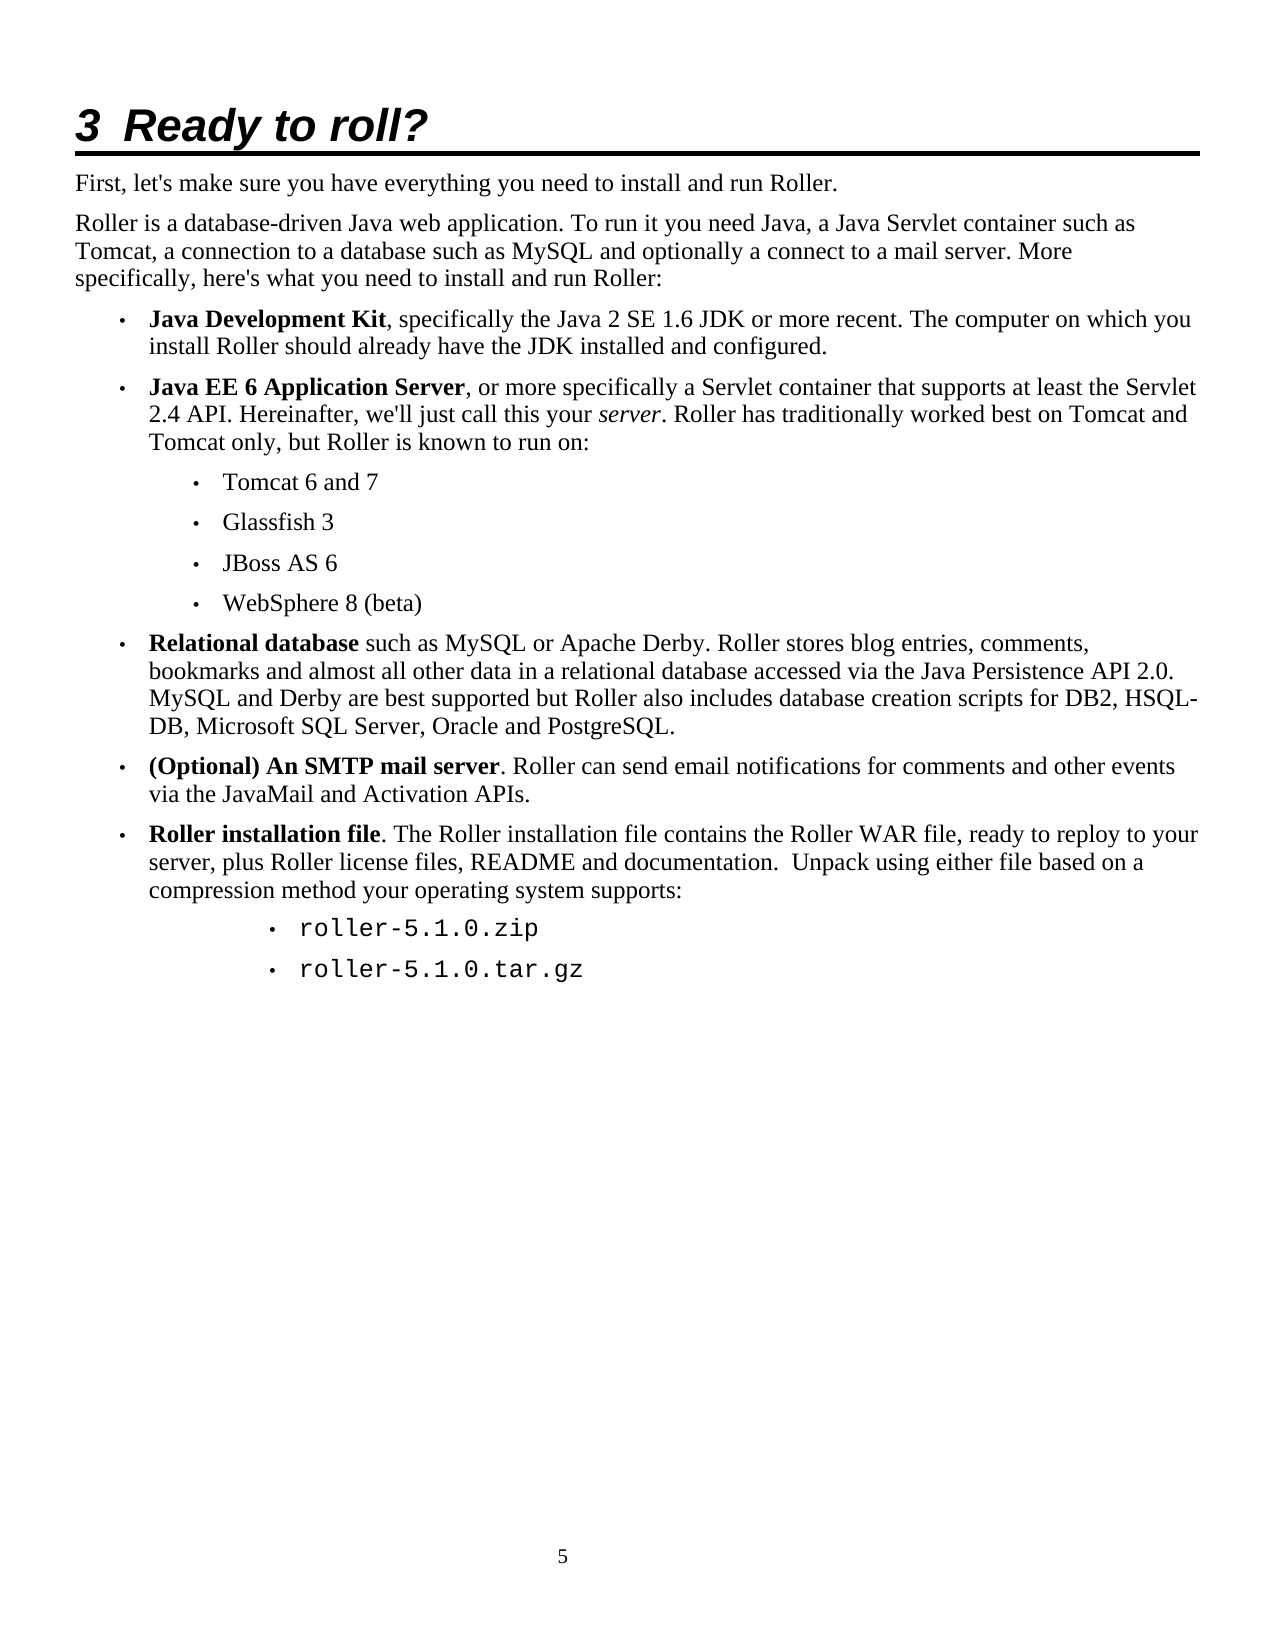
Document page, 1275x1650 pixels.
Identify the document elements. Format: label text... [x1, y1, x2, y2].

list roller-5.1.0.tar.gz [269, 957, 1200, 985]
list Java EE 6 Application Server, or more specifically a Servlet container that supports at least the Servlet 2.4 API. Hereinafter, we'll just call this your server. Roller has traditionally worked best on Tomcat and Tomcat only, but Roller is known to run on: [119, 373, 1200, 456]
list Roller installation file. The Roller installation file contains the Roller WAR file, ready to reploy to your server, plus Roller license files, README and documentation. Unpack using either file based on a compression method your operating system supports: [119, 820, 1200, 903]
text First, let's make sure you have everything you need to install and run Roller. [75, 169, 1200, 197]
list Relational database such as MySQL or Apache Derby. Roller stores blog entries, comments, bookmarks and almost all other data in a relational database accessed via the Java Persistence API 2.0. MySQL and Derby are best supported but Roller also includes database creation scripts for DB2, HSQL-DB, Microsoft SQL Server, Oracle and PostgreSQL. [119, 629, 1200, 740]
list roller-5.1.0.zip [269, 916, 1200, 944]
text Roller is a database-driven Java web application. To run it you need Java, a Java Servlet container such as Tomcat, a connection to a database such as MySQL and optionally a connect to a mail server. More specifically, here's what you need to install and run Roller: [75, 209, 1200, 292]
list (Optional) An SMTP mail server. Roller can send email notifications for comments and other events via the JavaMail and Activation APIs. [119, 752, 1200, 808]
list WebSphere 8 (beta) [193, 589, 1200, 617]
subtitle Ready to roll? [75, 100, 1200, 151]
list JBoss AS 6 [193, 549, 1200, 576]
list Tomcat 6 and 7 [193, 468, 1200, 496]
list Glassfish 3 [193, 508, 1200, 536]
list Java Development Kit, specifically the Java 2 SE 1.6 JDK or more recent. The computer on which you install Roller should already have the JDK installed and configured. [119, 305, 1200, 360]
